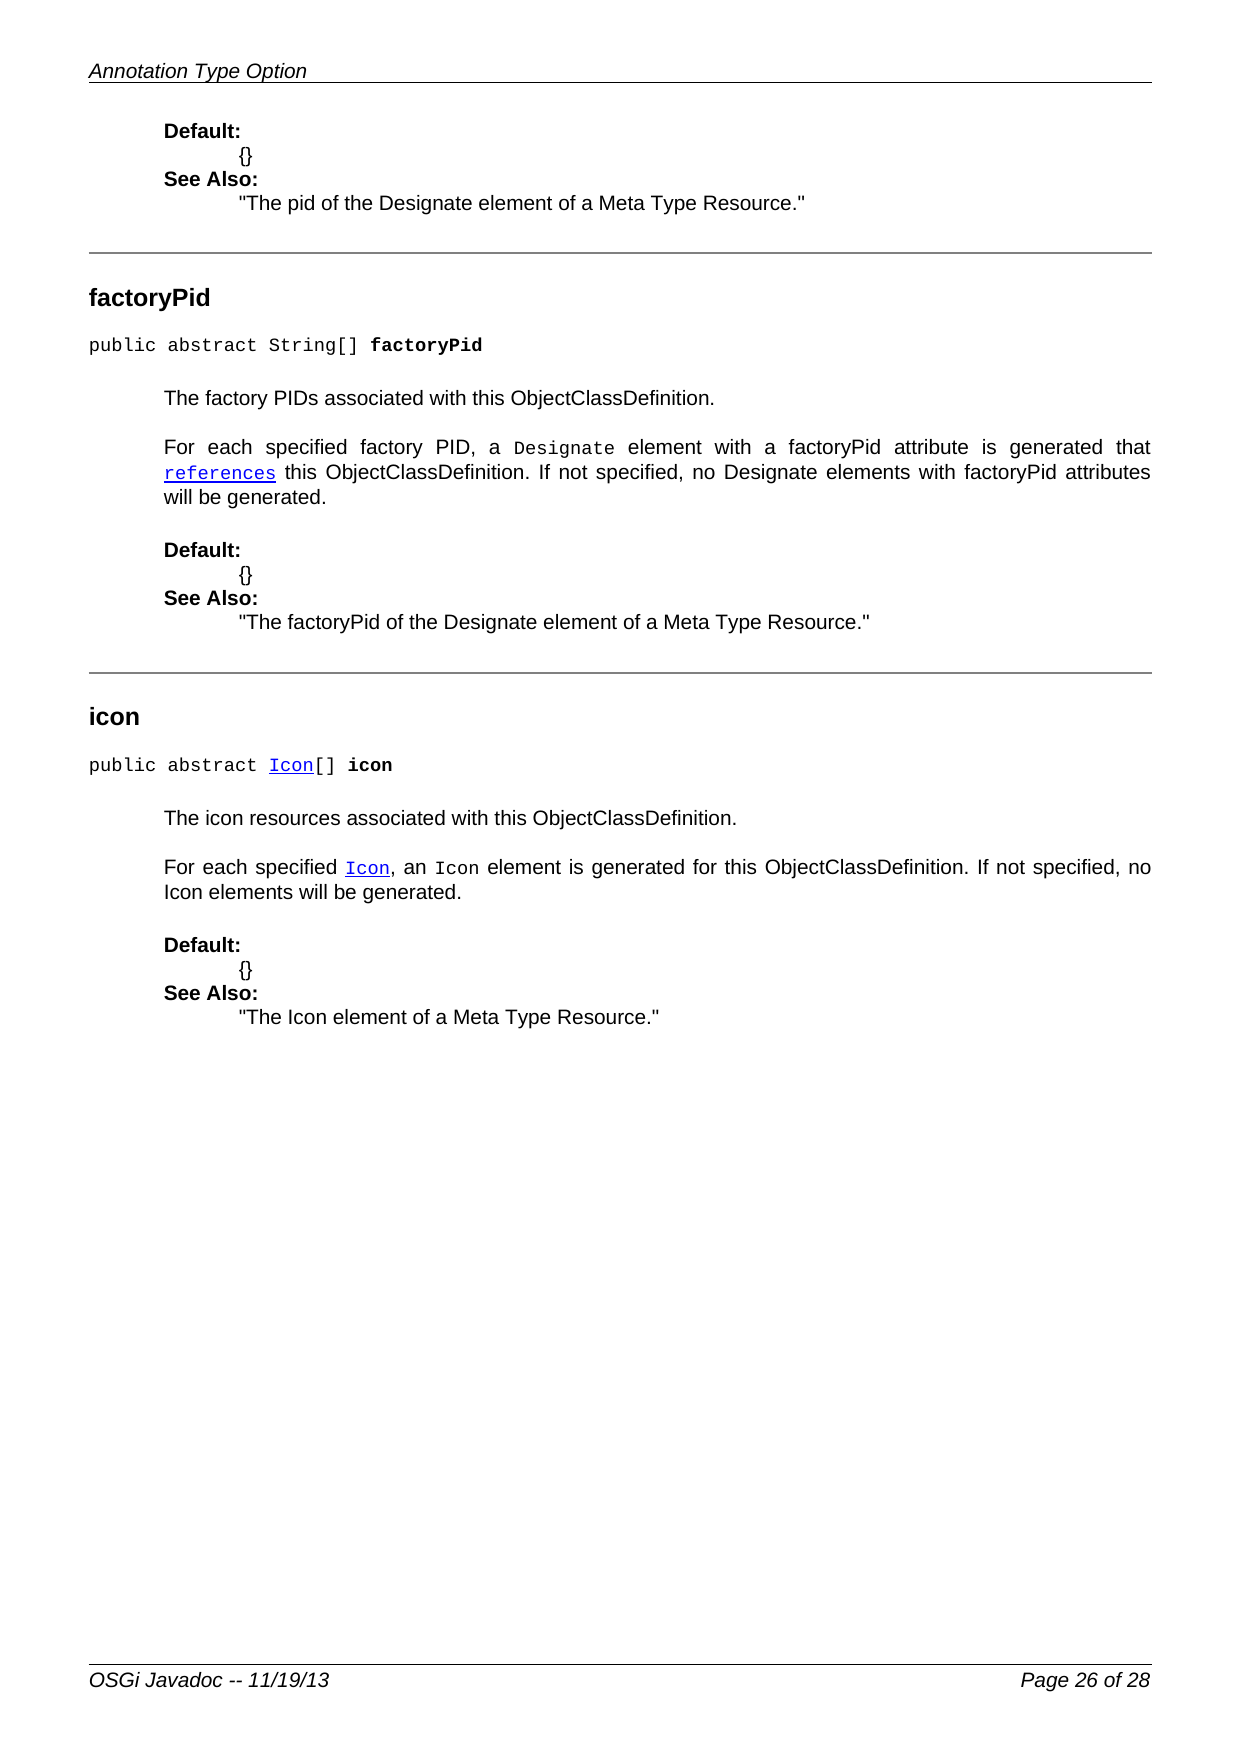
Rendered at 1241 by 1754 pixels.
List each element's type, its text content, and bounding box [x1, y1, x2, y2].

text public abstract String[] factoryPid [88, 335, 1152, 357]
text The icon resources associated with this ObjectClassDefinition. [163, 806, 1152, 830]
text For each specified Icon, an Icon element is generated for this ObjectClassDefinition. If not specified, no Icon elements will be generated. [163, 855, 1152, 904]
text {} [238, 957, 1152, 981]
text The factory PIDs associated with this ObjectClassDefinition. [163, 386, 1152, 410]
text See Also: [163, 981, 1152, 1005]
text "The factoryPid of the Designate element of a Meta Type Resource." [238, 610, 1152, 634]
text {} [238, 562, 1152, 586]
text See Also: [163, 586, 1152, 610]
text Default: [163, 933, 1152, 957]
text For each specified factory PID, a Designate element with a factoryPid attribute is generated that references this ObjectClassDefinition. If not specified, no Designate elements with factoryPid attributes will be generated. [163, 435, 1152, 509]
text Default: [163, 538, 1152, 562]
text See Also: [163, 166, 1152, 190]
text {} [238, 142, 1152, 166]
text "The Icon element of a Meta Type Resource." [238, 1005, 1152, 1029]
text Default: [163, 118, 1152, 142]
text "The pid of the Designate element of a Meta Type Resource." [238, 190, 1152, 214]
subtitle factoryPid [88, 282, 1152, 311]
subtitle icon [88, 702, 1152, 731]
text public abstract Icon[] icon [88, 755, 1152, 777]
